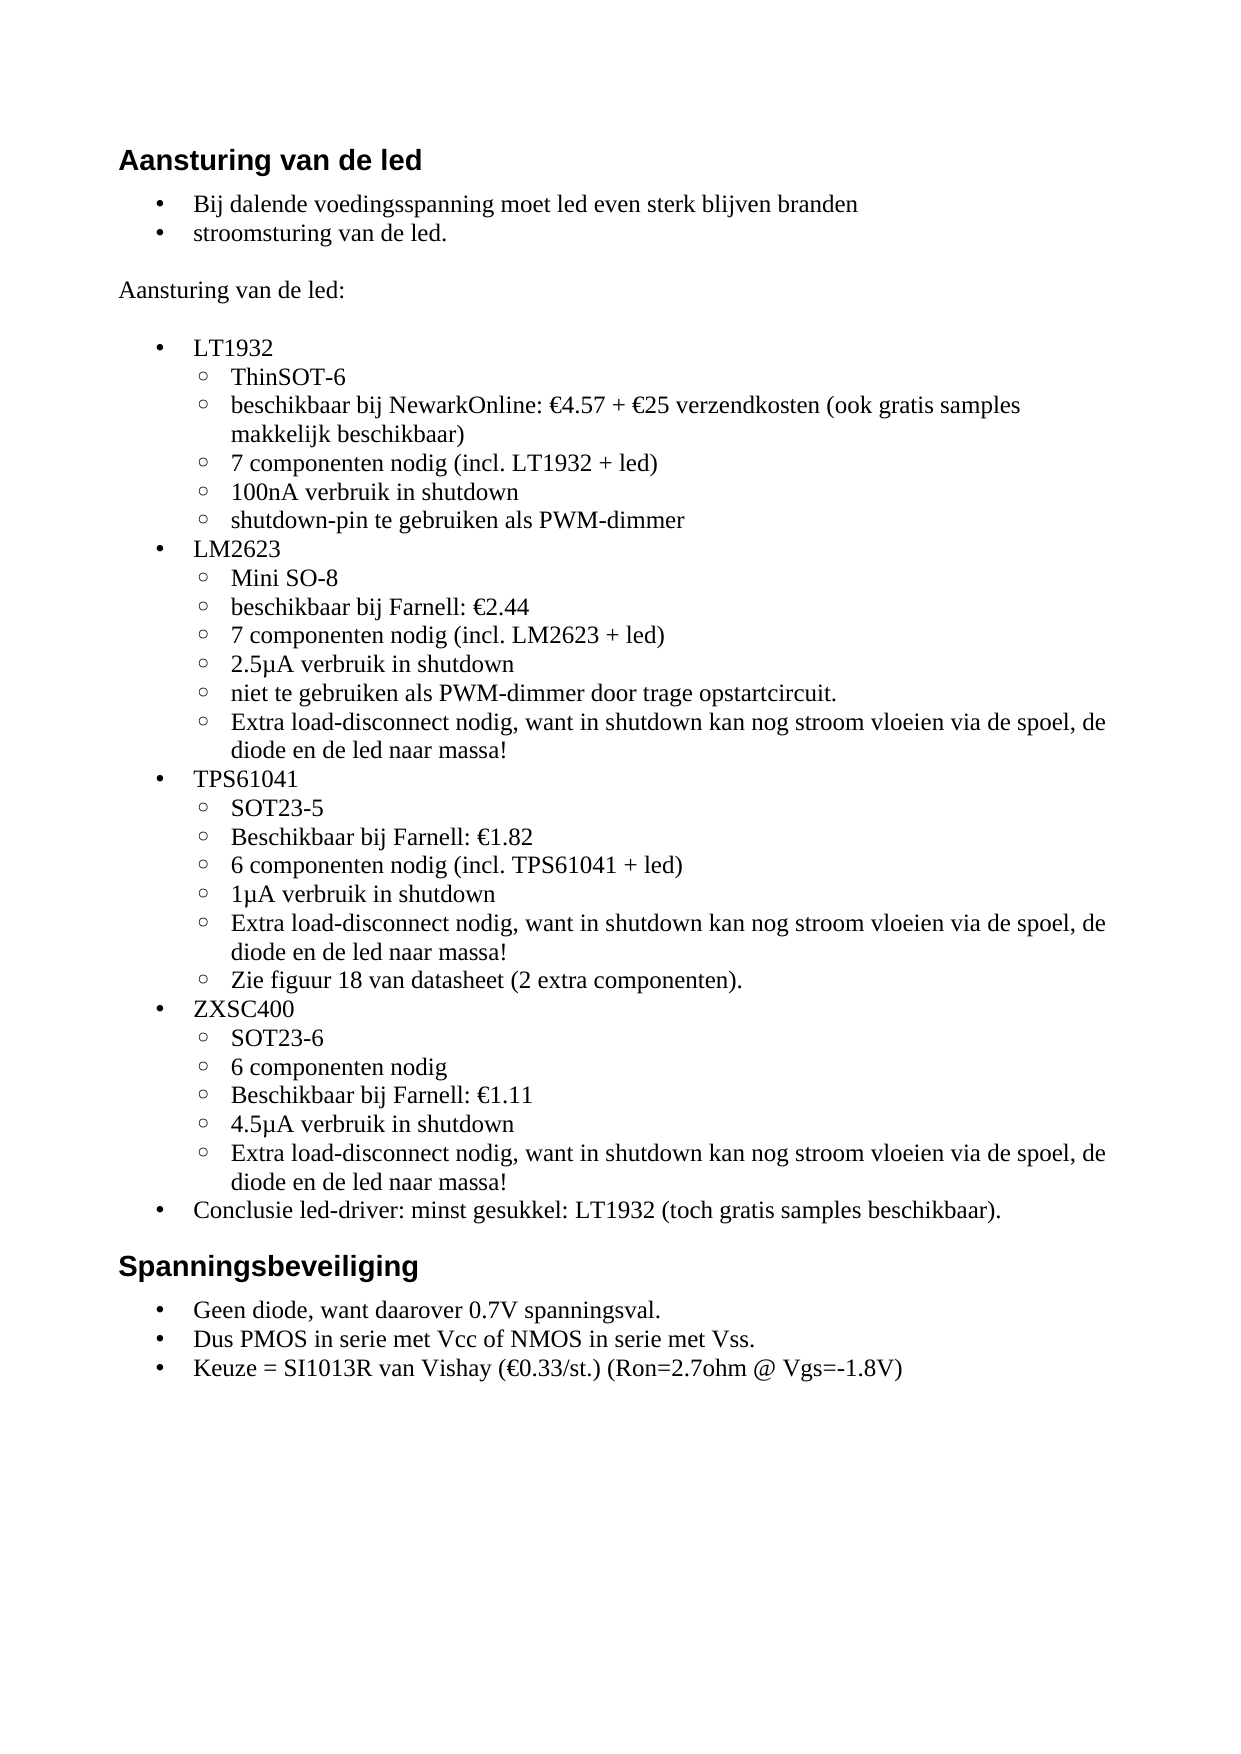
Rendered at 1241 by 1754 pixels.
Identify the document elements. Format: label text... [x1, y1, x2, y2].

list LT1932 [156, 333, 1122, 362]
text Aansturing van de led: [118, 275, 1122, 304]
list Mini SO-8 [193, 563, 1122, 592]
list ZXSC400 [156, 994, 1122, 1023]
list beschikbaar bij Farnell: €2.44 [193, 592, 1122, 620]
list SOT23-6 [193, 1023, 1122, 1052]
list 6 componenten nodig (incl. TPS61041 + led) [193, 850, 1122, 879]
list beschikbaar bij NewarkOnline: €4.57 + €25 verzendkosten (ook gratis samples makkelijk beschikbaar) [193, 390, 1122, 448]
list Zie figuur 18 van datasheet (2 extra componenten). [193, 965, 1122, 994]
list 6 componenten nodig [193, 1052, 1122, 1080]
subtitle Spanningsbeveiliging [118, 1249, 1122, 1283]
list 7 componenten nodig (incl. LT1932 + led) [193, 448, 1122, 477]
list Extra load-disconnect nodig, want in shutdown kan nog stroom vloeien via de spoel, de diode en de led naar massa! [193, 1138, 1122, 1195]
list 2.5µA verbruik in shutdown [193, 649, 1122, 678]
list shutdown-pin te gebruiken als PWM-dimmer [193, 505, 1122, 534]
list TPS61041 [156, 764, 1122, 793]
list LM2623 [156, 534, 1122, 563]
list 7 componenten nodig (incl. LM2623 + led) [193, 620, 1122, 649]
list Extra load-disconnect nodig, want in shutdown kan nog stroom vloeien via de spoel, de diode en de led naar massa! [193, 707, 1122, 764]
subtitle Aansturing van de led [118, 143, 1122, 177]
list Extra load-disconnect nodig, want in shutdown kan nog stroom vloeien via de spoel, de diode en de led naar massa! [193, 908, 1122, 965]
list 1µA verbruik in shutdown [193, 879, 1122, 908]
list Keuze = SI1013R van Vishay (€0.33/st.) (Ron=2.7ohm @ Vgs=-1.8V) [156, 1353, 1122, 1381]
list 100nA verbruik in shutdown [193, 477, 1122, 505]
list 4.5µA verbruik in shutdown [193, 1109, 1122, 1138]
list Geen diode, want daarover 0.7V spanningsval. [156, 1295, 1122, 1324]
list Beschikbaar bij Farnell: €1.11 [193, 1080, 1122, 1109]
list ThinSOT-6 [193, 362, 1122, 390]
list Conclusie led-driver: minst gesukkel: LT1932 (toch gratis samples beschikbaar). [156, 1195, 1122, 1224]
list Bij dalende voedingsspanning moet led even sterk blijven branden [156, 189, 1122, 218]
list SOT23-5 [193, 793, 1122, 822]
list niet te gebruiken als PWM-dimmer door trage opstartcircuit. [193, 678, 1122, 707]
list Dus PMOS in serie met Vcc of NMOS in serie met Vss. [156, 1324, 1122, 1353]
list stroomsturing van de led. [156, 218, 1122, 247]
list Beschikbaar bij Farnell: €1.82 [193, 822, 1122, 850]
